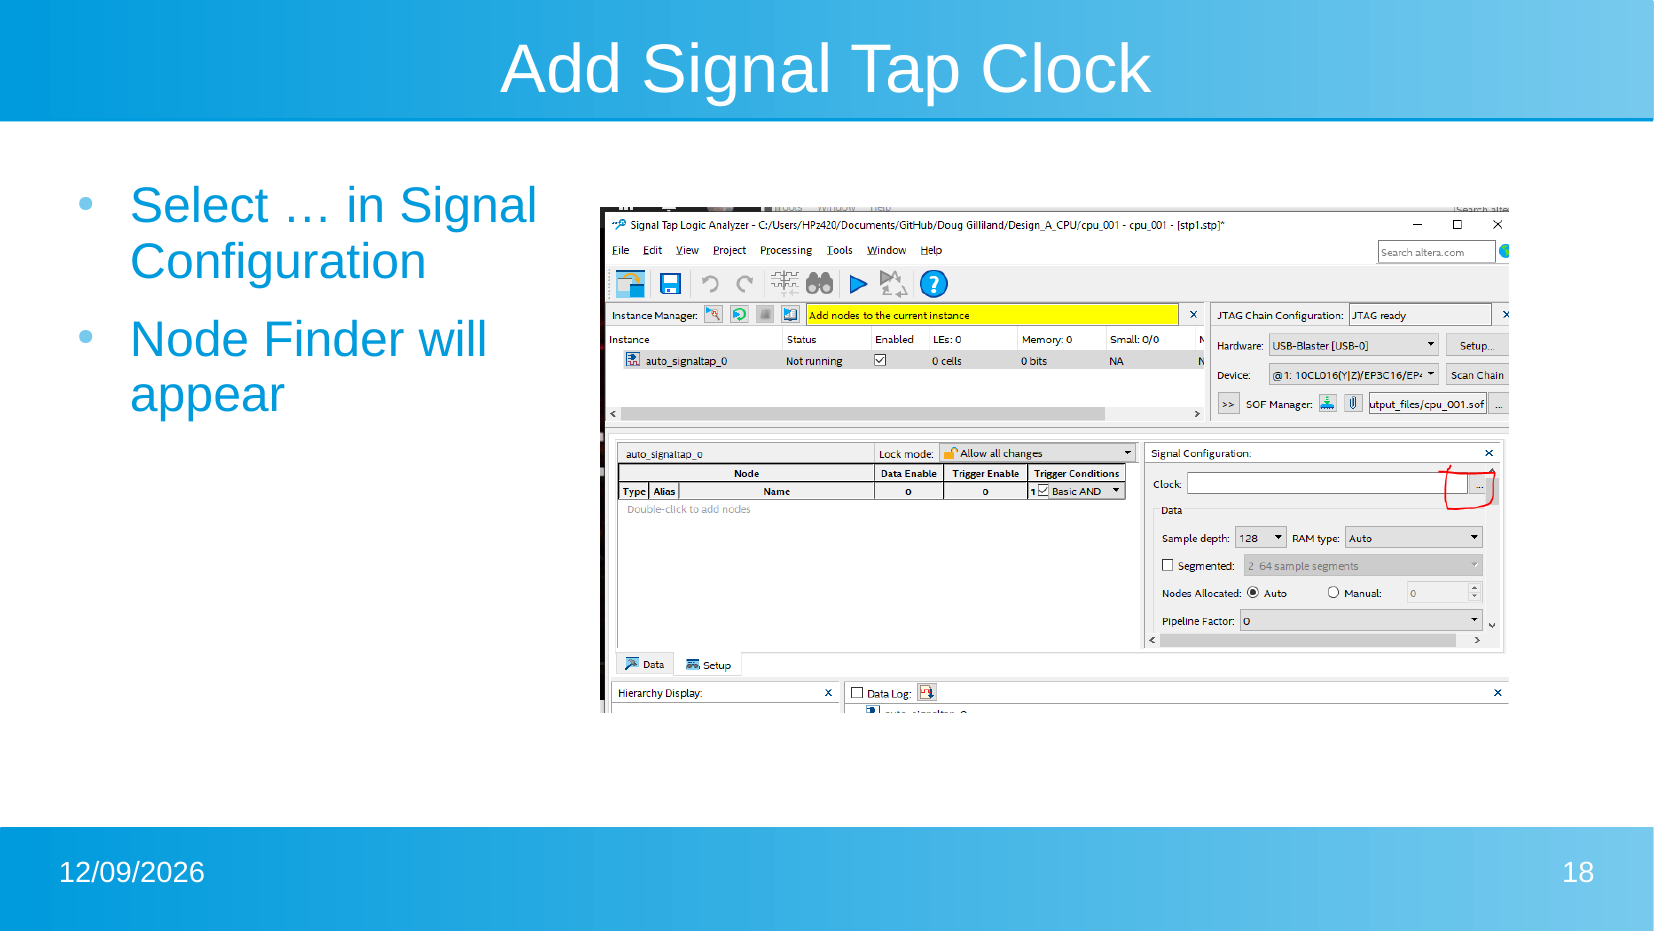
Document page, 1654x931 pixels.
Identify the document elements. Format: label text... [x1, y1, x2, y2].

list Select … in Signal Configuration Node Finder will appear [59, 177, 563, 768]
title Add Signal Tap Clock [59, 29, 1595, 108]
picture [600, 207, 1509, 713]
